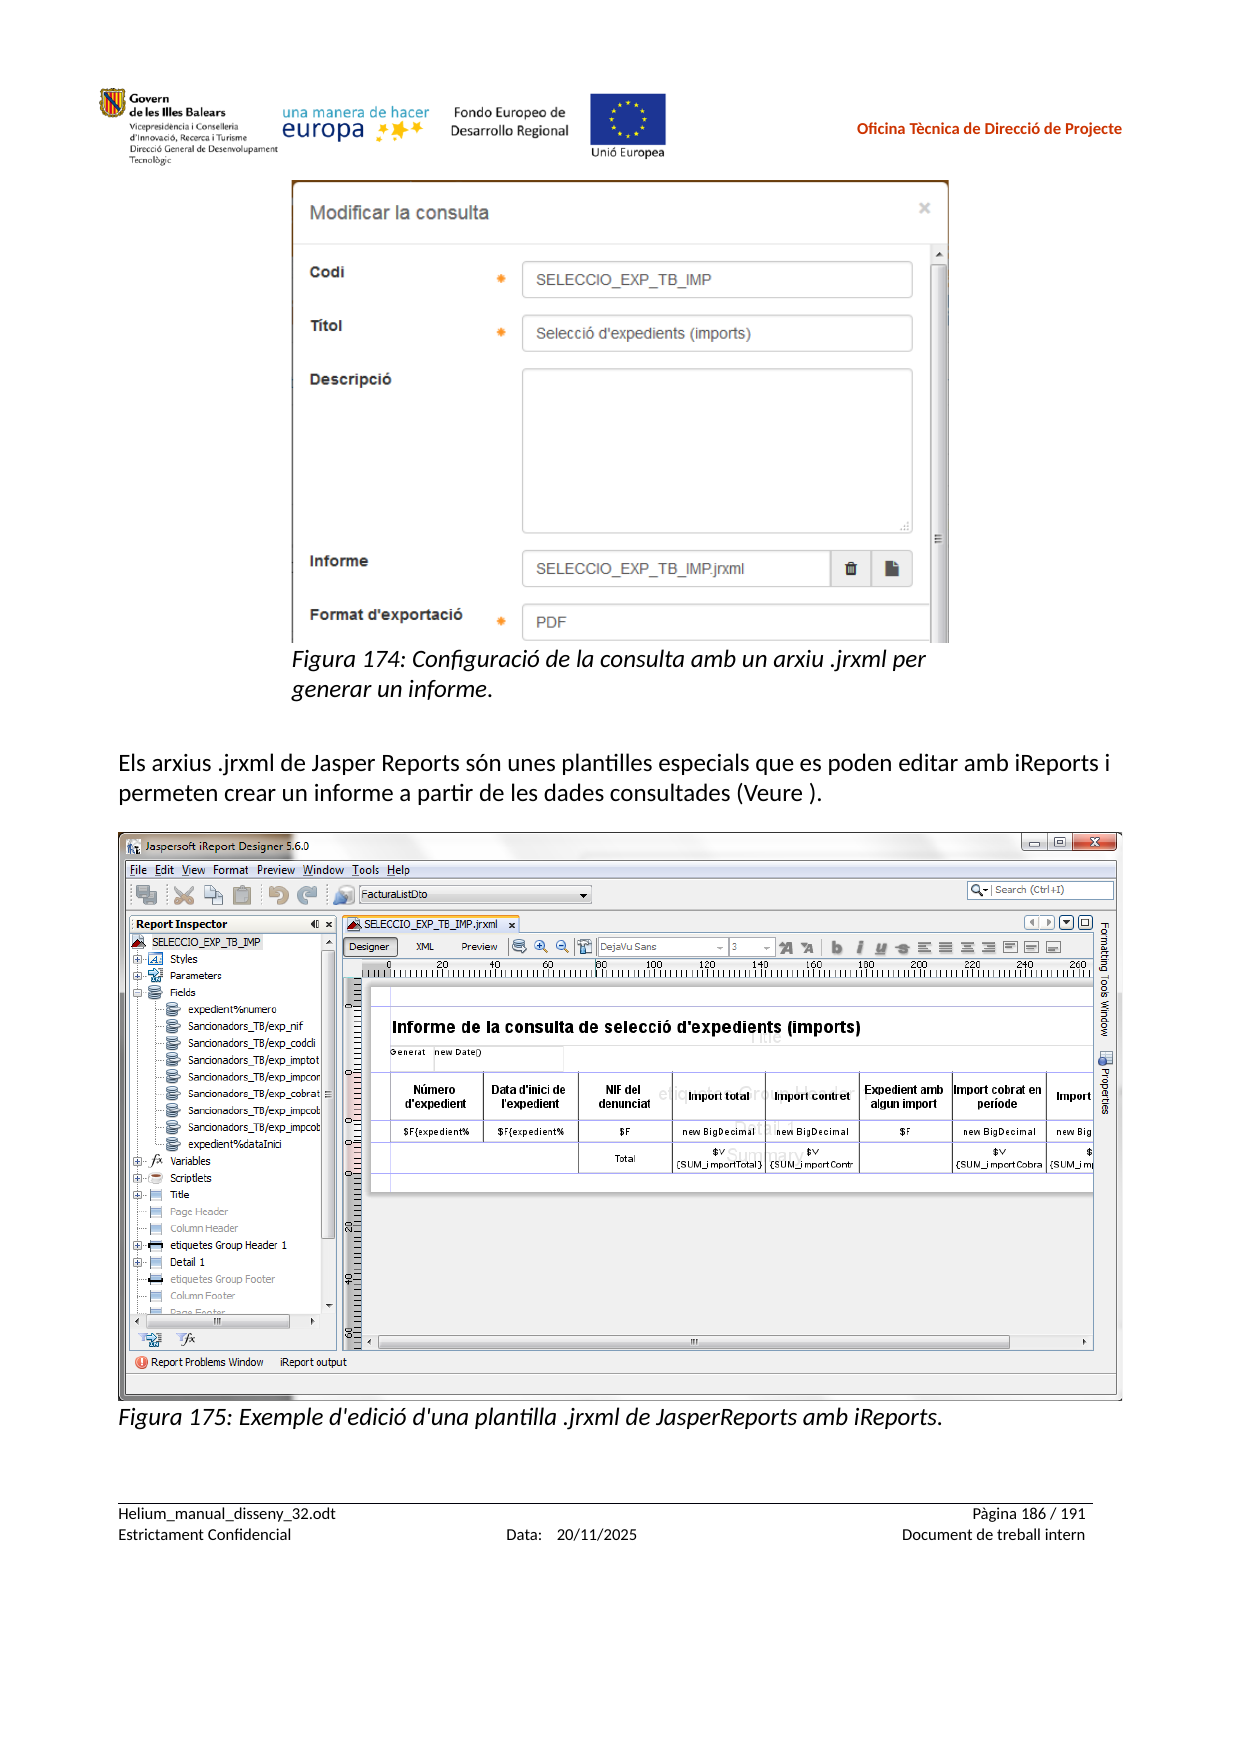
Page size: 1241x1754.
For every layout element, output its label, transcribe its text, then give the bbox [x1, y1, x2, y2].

text Figura 174: Configuració de la consulta amb un arxiu .jrxml per generar un informe. [292, 643, 949, 704]
picture [118, 832, 1123, 1401]
picture [99, 87, 668, 166]
text Els arxius .jrxml de Jasper Reports són unes plantilles especials que es poden editar amb iReports i permeten crear un informe a partir de les dades consultades (Veure ). [118, 747, 1122, 808]
picture [291, 180, 949, 643]
text Figura 175: Exemple d'edició d'una plantilla .jrxml de JasperReports amb iReports. [118, 1401, 1122, 1431]
